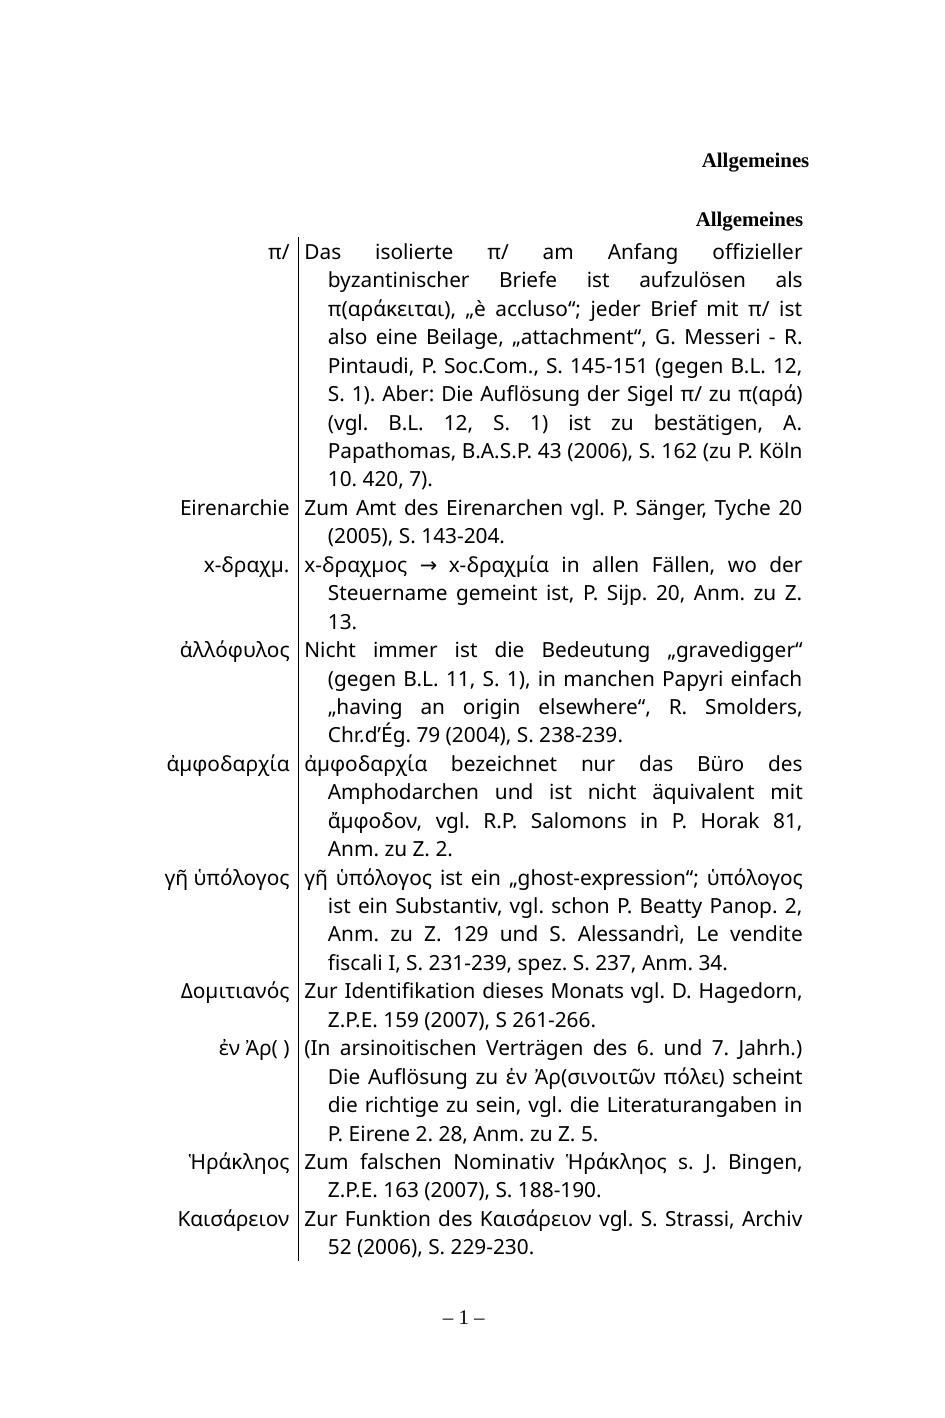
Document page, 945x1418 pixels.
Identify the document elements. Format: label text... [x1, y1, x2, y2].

table_cell γῆ ὑπόλογος ist ein „ghost-expression“; ὑπόλογος ist ein Substantiv, vgl. schon P. Beatty Panop. 2, Anm. zu Z. 129 und S. Alessandrì, Le vendite fiscali I, S. 231-239, spez. S. 237, Anm. 34. [299, 863, 809, 976]
table_cell Zum falschen Nominativ Ἡράκληος s. J. Bingen, Z.P.E. 163 (2007), S. 188-190. [299, 1147, 809, 1204]
table_cell Zum Amt des Eirenarchen vgl. P. Sänger, Tyche 20 (2005), S. 143-204. [299, 493, 809, 550]
table_cell Καισάρειον [118, 1204, 298, 1261]
table_cell Zur Identifikation dieses Monats vgl. D. Hagedorn, Z.P.E. 159 (2007), S 261-266. [299, 976, 809, 1033]
table_cell ἀμφοδαρχία bezeichnet nur das Büro des Amphodarchen und ist nicht äquivalent mit ἄμφοδον, vgl. R.P. Salomons in P. Horak 81, Anm. zu Z. 2. [299, 749, 809, 863]
table_cell ἀμφοδαρχία [118, 749, 298, 863]
table_header Allgemeines [298, 201, 809, 237]
table_cell γῆ ὑπόλογος [118, 863, 298, 976]
table_cell (In arsinoitischen Verträgen des 6. und 7. Jahrh.) Die Auflösung zu ἐν Ἀρ(σινοιτῶν πόλει) scheint die richtige zu sein, vgl. die Literaturangaben in P. Eirene 2. 28, Anm. zu Z. 5. [299, 1033, 809, 1147]
table_cell π/ [118, 237, 298, 493]
table_cell Eirenarchie [118, 493, 298, 550]
table_cell x-δραχμος → x-δραχμία in allen Fällen, wo der Steuername gemeint ist, P. Sijp. 20, Anm. zu Z. 13. [299, 550, 809, 635]
table_cell Zur Funktion des Καισάρειον vgl. S. Strassi, Archiv 52 (2006), S. 229-230. [299, 1204, 809, 1261]
table_cell Δομιτιανός [118, 976, 298, 1033]
table_cell Das isolierte π/ am Anfang offizieller byzantinischer Briefe ist aufzulösen als π(αράκειται), „è accluso“; jeder Brief mit π/ ist also eine Beilage, „attachment“, G. Messeri - R. Pintaudi, P. Soc.Com., S. 145-151 (gegen B.L. 12, S. 1). Aber: Die Auflösung der Sigel π/ zu π(αρά) (vgl. B.L. 12, S. 1) ist zu bestätigen, A. Papathomas, B.A.S.P. 43 (2006), S. 162 (zu P. Köln 10. 420, 7). [299, 237, 809, 493]
table_header [118, 201, 298, 237]
table_cell x-δραχμ. [118, 550, 298, 635]
table_cell Nicht immer ist die Bedeutung „gravedigger“ (gegen B.L. 11, S. 1), in manchen Papyri einfach „having an origin elsewhere“, R. Smolders, Chr.d’Ég. 79 (2004), S. 238-239. [299, 635, 809, 749]
table_cell ἀλλόφυλος [118, 635, 298, 749]
table_cell ἐν Ἀρ( ) [118, 1033, 298, 1147]
table_cell Ἡράκληος [118, 1147, 298, 1204]
